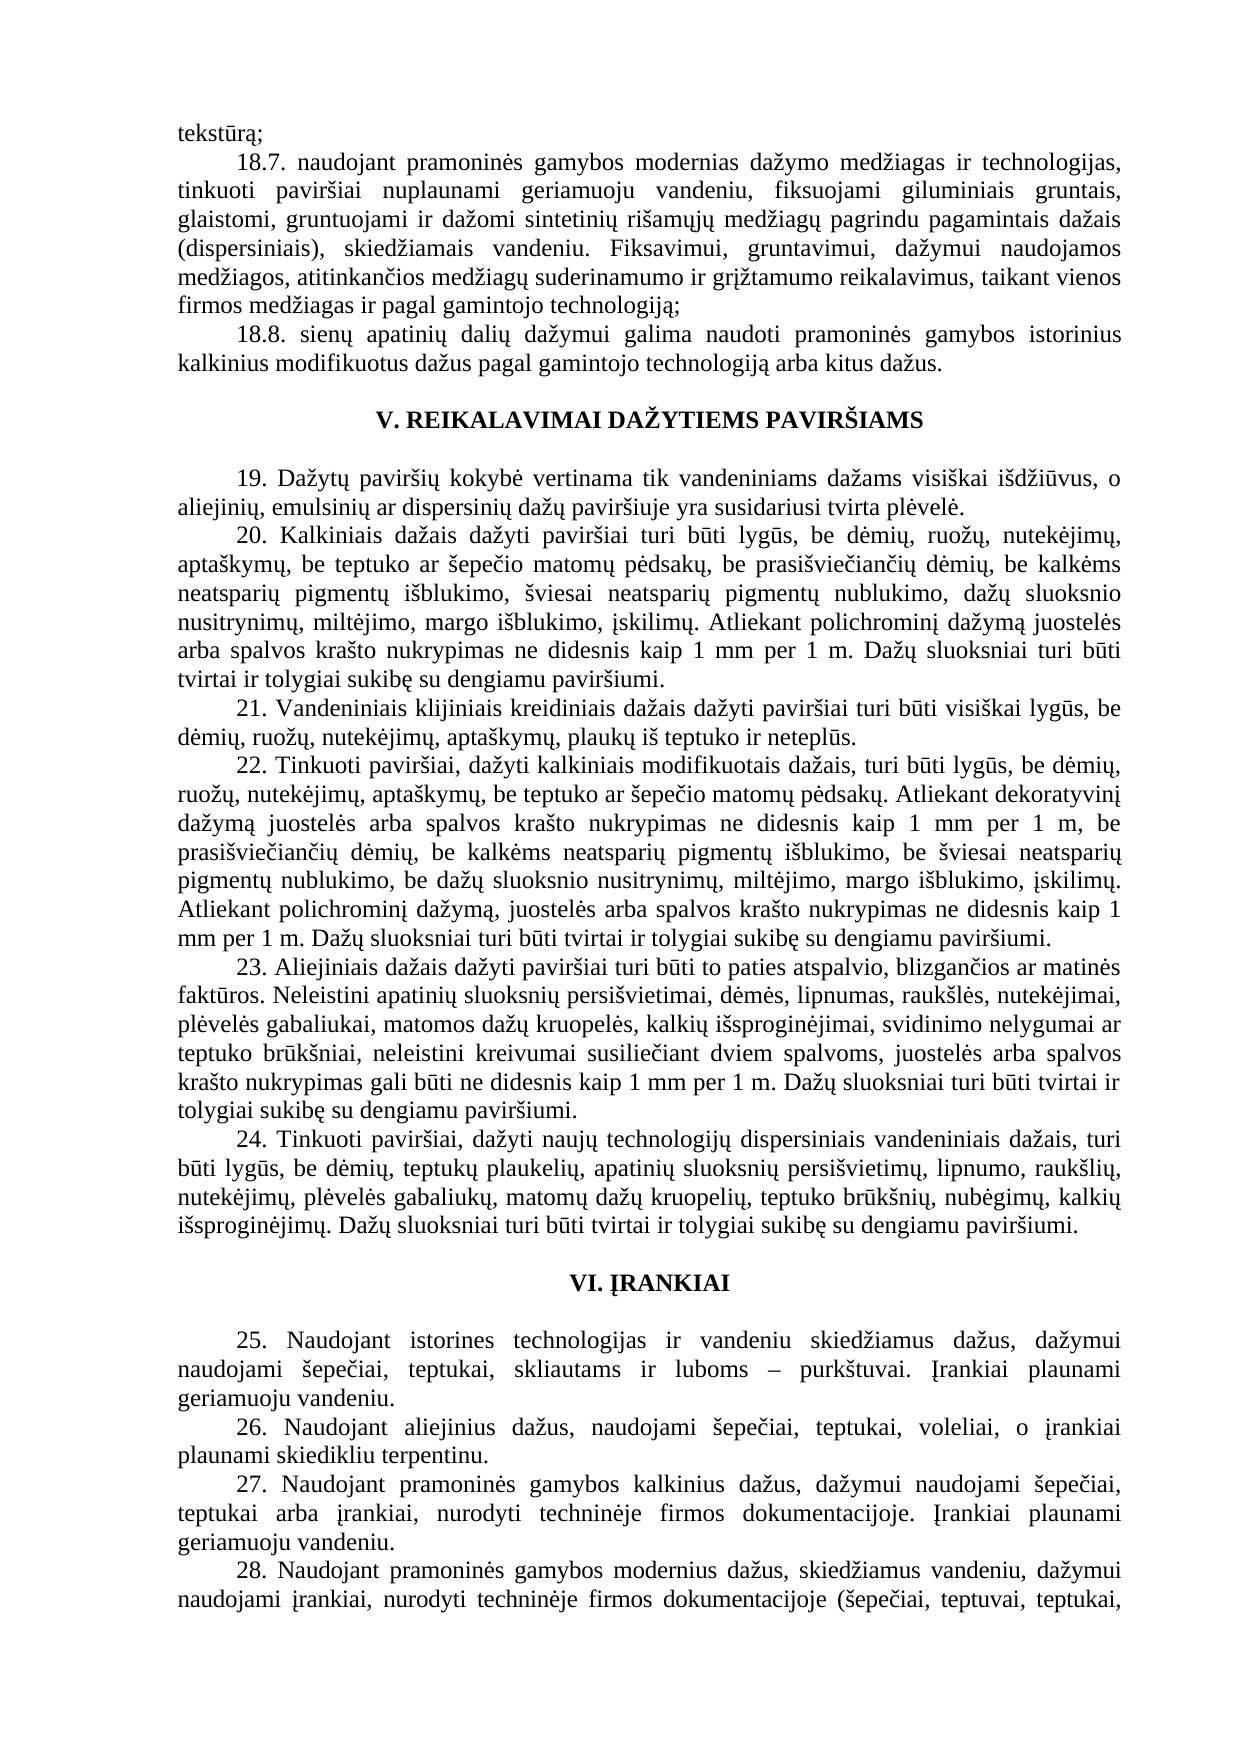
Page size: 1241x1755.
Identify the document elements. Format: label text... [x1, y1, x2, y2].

text 24. Tinkuoti paviršiai, dažyti naujų technologijų dispersiniais vandeniniais dažais, turi būti lygūs, be dėmių, teptukų plaukelių, apatinių sluoksnių persišvietimų, lipnumo, raukšlių, nutekėjimų, plėvelės gabaliukų, matomų dažų kruopelių, teptuko brūkšnių, nubėgimų, kalkių išsproginėjimų. Dažų sluoksniai turi būti tvirtai ir tolygiai sukibę su dengiamu paviršiumi. [177, 1124, 1122, 1239]
text 27. Naudojant pramoninės gamybos kalkinius dažus, dažymui naudojami šepečiai, teptukai arba įrankiai, nurodyti techninėje firmos dokumentacijoje. Įrankiai plaunami geriamuoju vandeniu. [177, 1469, 1122, 1556]
text tekstūrą; [177, 118, 1122, 147]
text 25. Naudojant istorines technologijas ir vandeniu skiedžiamus dažus, dažymui naudojami šepečiai, teptukai, skliautams ir luboms – purkštuvai. Įrankiai plaunami geriamuoju vandeniu. [177, 1326, 1122, 1412]
text 21. Vandeniniais klijiniais kreidiniais dažais dažyti paviršiai turi būti visiškai lygūs, be dėmių, ruožų, nutekėjimų, aptaškymų, plaukų iš teptuko ir neteplūs. [177, 693, 1122, 751]
text V. REIKALAVIMAI DAŽYTIEMS PAVIRŠIAMS [177, 406, 1122, 434]
text 20. Kalkiniais dažais dažyti paviršiai turi būti lygūs, be dėmių, ruožų, nutekėjimų, aptaškymų, be teptuko ar šepečio matomų pėdsakų, be prasišviečiančių dėmių, be kalkėms neatsparių pigmentų išblukimo, šviesai neatsparių pigmentų nublukimo, dažų sluoksnio nusitrynimų, miltėjimo, margo išblukimo, įskilimų. Atliekant polichrominį dažymą juostelės arba spalvos krašto nukrypimas ne didesnis kaip 1 mm per 1 m. Dažų sluoksniai turi būti tvirtai ir tolygiai sukibę su dengiamu paviršiumi. [177, 521, 1122, 693]
text 22. Tinkuoti paviršiai, dažyti kalkiniais modifikuotais dažais, turi būti lygūs, be dėmių, ruožų, nutekėjimų, aptaškymų, be teptuko ar šepečio matomų pėdsakų. Atliekant dekoratyvinį dažymą juostelės arba spalvos krašto nukrypimas ne didesnis kaip 1 mm per 1 m, be prasišviečiančių dėmių, be kalkėms neatsparių pigmentų išblukimo, be šviesai neatsparių pigmentų nublukimo, be dažų sluoksnio nusitrynimų, miltėjimo, margo išblukimo, įskilimų. Atliekant polichrominį dažymą, juostelės arba spalvos krašto nukrypimas ne didesnis kaip 1 mm per 1 m. Dažų sluoksniai turi būti tvirtai ir tolygiai sukibę su dengiamu paviršiumi. [177, 751, 1122, 952]
text VI. ĮRANKIAI [177, 1268, 1122, 1297]
text 23. Aliejiniais dažais dažyti paviršiai turi būti to paties atspalvio, blizgančios ar matinės faktūros. Neleistini apatinių sluoksnių persišvietimai, dėmės, lipnumas, raukšlės, nutekėjimai, plėvelės gabaliukai, matomos dažų kruopelės, kalkių išsproginėjimai, svidinimo nelygumai ar teptuko brūkšniai, neleistini kreivumai susiliečiant dviem spalvoms, juostelės arba spalvos krašto nukrypimas gali būti ne didesnis kaip 1 mm per 1 m. Dažų sluoksniai turi būti tvirtai ir tolygiai sukibę su dengiamu paviršiumi. [177, 952, 1122, 1124]
text 18.8. sienų apatinių dalių dažymui galima naudoti pramoninės gamybos istorinius kalkinius modifikuotus dažus pagal gamintojo technologiją arba kitus dažus. [177, 319, 1122, 377]
text 18.7. naudojant pramoninės gamybos modernias dažymo medžiagas ir technologijas, tinkuoti paviršiai nuplaunami geriamuoju vandeniu, fiksuojami giluminiais gruntais, glaistomi, gruntuojami ir dažomi sintetinių rišamųjų medžiagų pagrindu pagamintais dažais (dispersiniais), skiedžiamais vandeniu. Fiksavimui, gruntavimui, dažymui naudojamos medžiagos, atitinkančios medžiagų suderinamumo ir grįžtamumo reikalavimus, taikant vienos firmos medžiagas ir pagal gamintojo technologiją; [177, 147, 1122, 319]
text 28. Naudojant pramoninės gamybos modernius dažus, skiedžiamus vandeniu, dažymui naudojami įrankiai, nurodyti techninėje firmos dokumentacijoje (šepečiai, teptuvai, teptukai, [177, 1556, 1122, 1613]
text 19. Dažytų paviršių kokybė vertinama tik vandeniniams dažams visiškai išdžiūvus, o aliejinių, emulsinių ar dispersinių dažų paviršiuje yra susidariusi tvirta plėvelė. [177, 463, 1122, 521]
text 26. Naudojant aliejinius dažus, naudojami šepečiai, teptukai, voleliai, o įrankiai plaunami skiedikliu terpentinu. [177, 1412, 1122, 1469]
